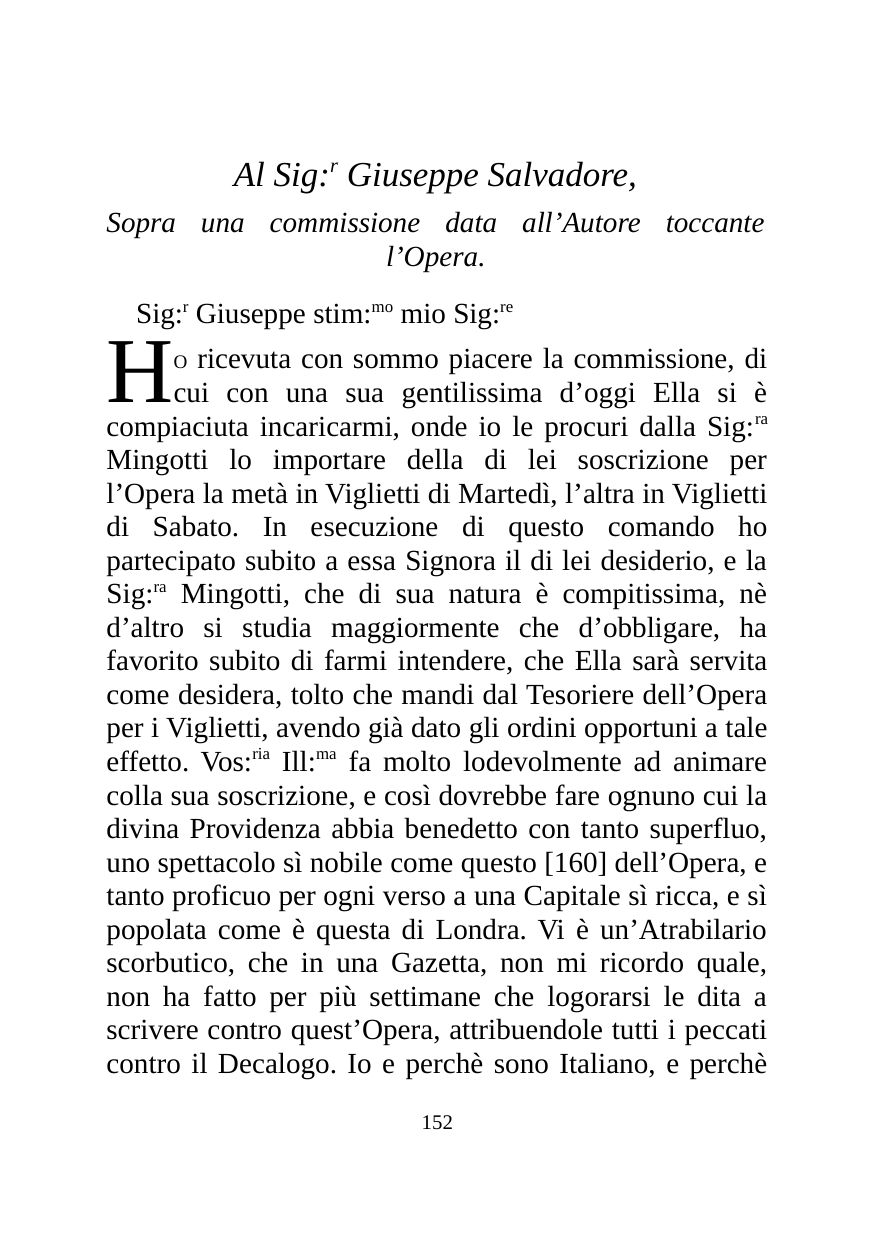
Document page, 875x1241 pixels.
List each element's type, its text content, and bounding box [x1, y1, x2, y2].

subtitle Al Sig:r Giuseppe Salvadore, [106, 153, 768, 194]
text Sig:r Giuseppe stim:mo mio Sig:re [106, 296, 768, 330]
text Ho ricevuta con sommo piacere la commissione, di cui con una sua gentilissima d’oggi Ella si è compiaciuta incaricarmi, onde io le procuri dalla Sig:ra Mingotti lo importare della di lei soscrizione per l’Opera la metà in Viglietti di Martedì, l’altra in Viglietti di Sabato. In esecuzione di questo comando ho partecipato subito a essa Signora il di lei desiderio, e la Sig:ra Mingotti, che di sua natura è compitissima, nè d’altro si studia maggiormente che d’obbligare, ha favorito subito di farmi intendere, che Ella sarà servita come desidera, tolto che mandi dal Tesoriere dell’Opera per i Viglietti, avendo già dato gli ordini opportuni a tale effetto. Vos:ria Ill:ma fa molto lodevolmente ad animare colla sua soscrizione, e così dovrebbe fare ognuno cui la divina Providenza abbia benedetto con tanto superfluo, uno spettacolo sì nobile come questo [160] dell’Opera, e tanto proficuo per ogni verso a una Capitale sì ricca, e sì popolata come è questa di Londra. Vi è un’Atrabilario scorbutico, che in una Gazetta, non mi ricordo quale, non ha fatto per più settimane che logorarsi le dita a scrivere contro quest’Opera, attribuendole tutti i peccati contro il Decalogo. Io e perchè sono Italiano, e perchè [106, 342, 768, 1079]
subtitle Sopra una commissione data all’Autore toccante l’Opera. [106, 206, 768, 273]
